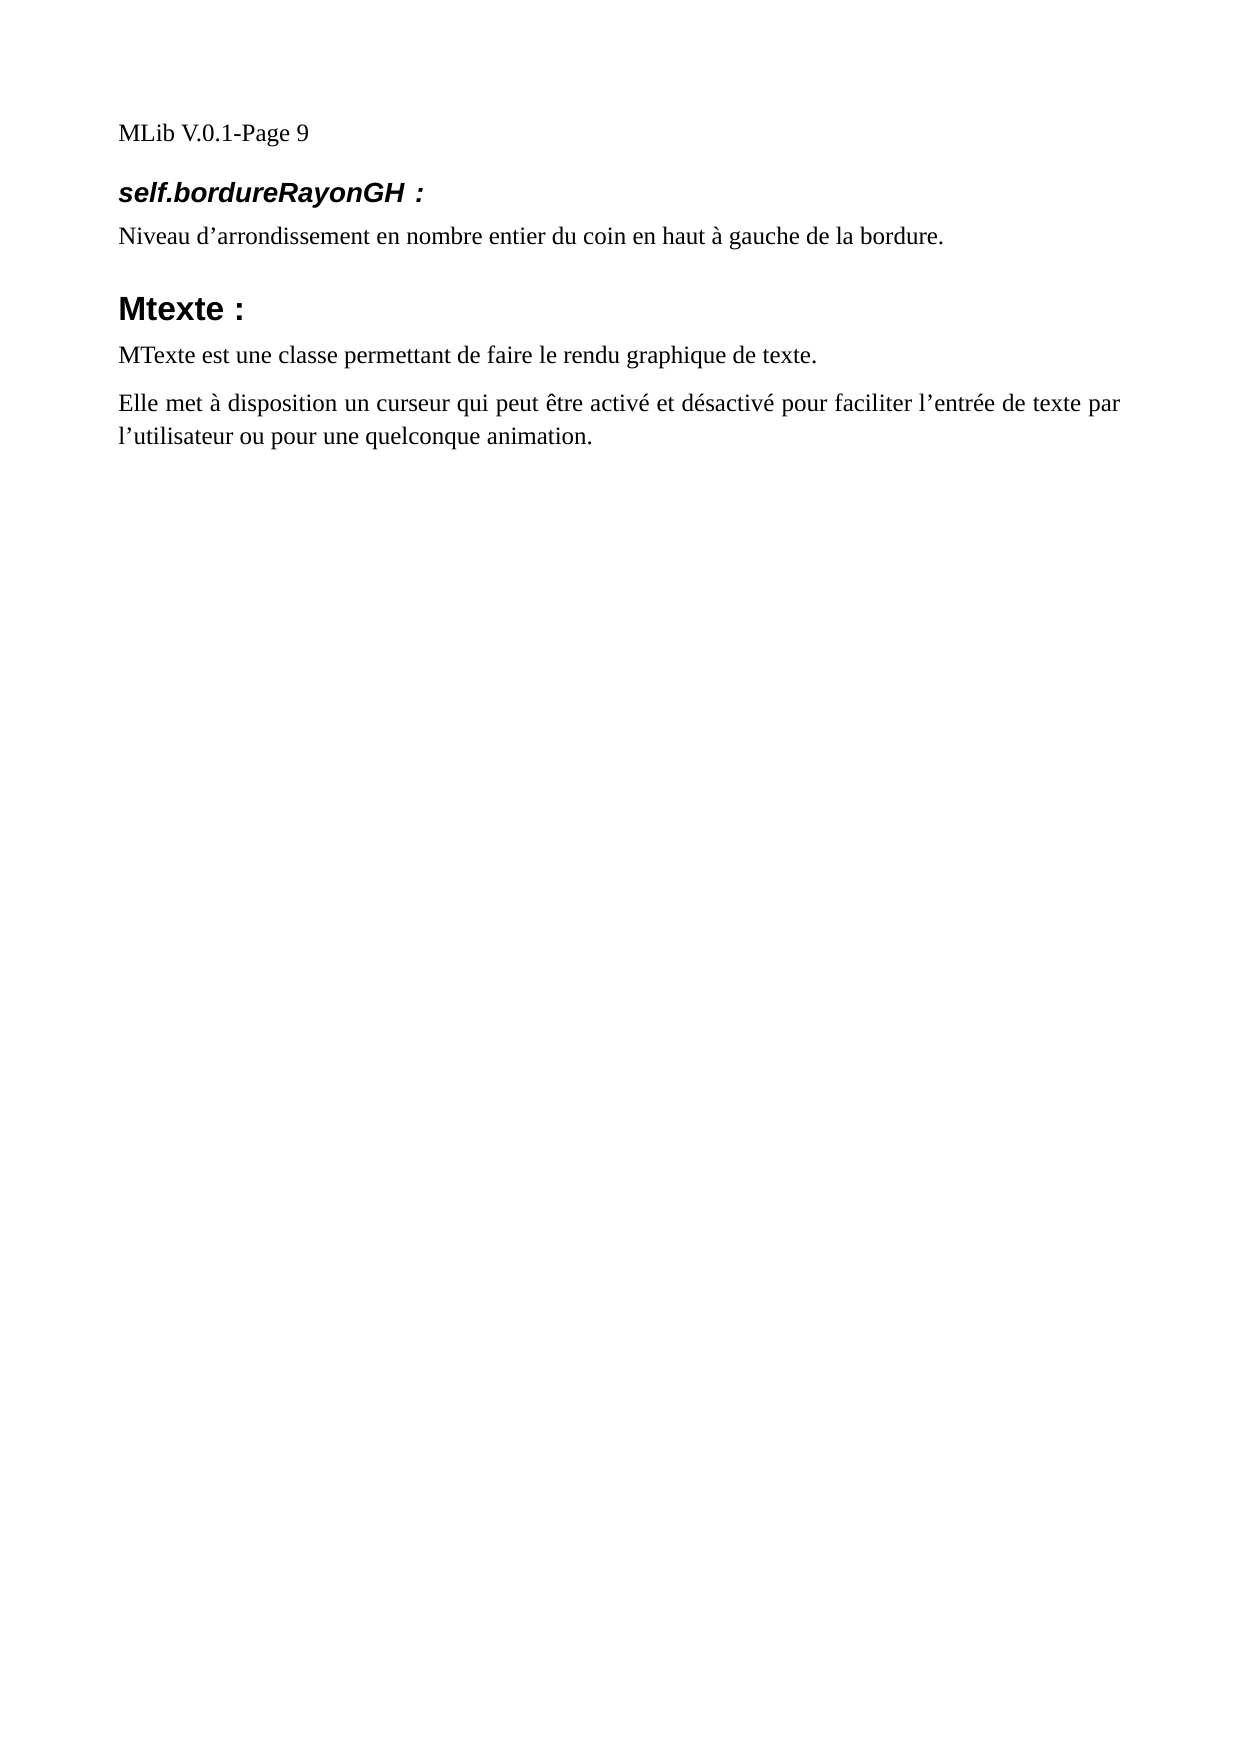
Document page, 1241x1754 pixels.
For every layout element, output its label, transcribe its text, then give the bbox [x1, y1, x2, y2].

text Elle met à disposition un curseur qui peut être activé et désactivé pour faciliter l’entrée de texte par l’utilisateur ou pour une quelconque animation. [118, 388, 1122, 450]
text Niveau d’arrondissement en nombre entier du coin en haut à gauche de la bordure. [118, 221, 1122, 249]
text MTexte est une classe permettant de faire le rendu graphique de texte. [118, 340, 1122, 369]
subtitle self.bordureRayonGH : [118, 176, 1122, 208]
subtitle Mtexte : [118, 289, 1122, 328]
